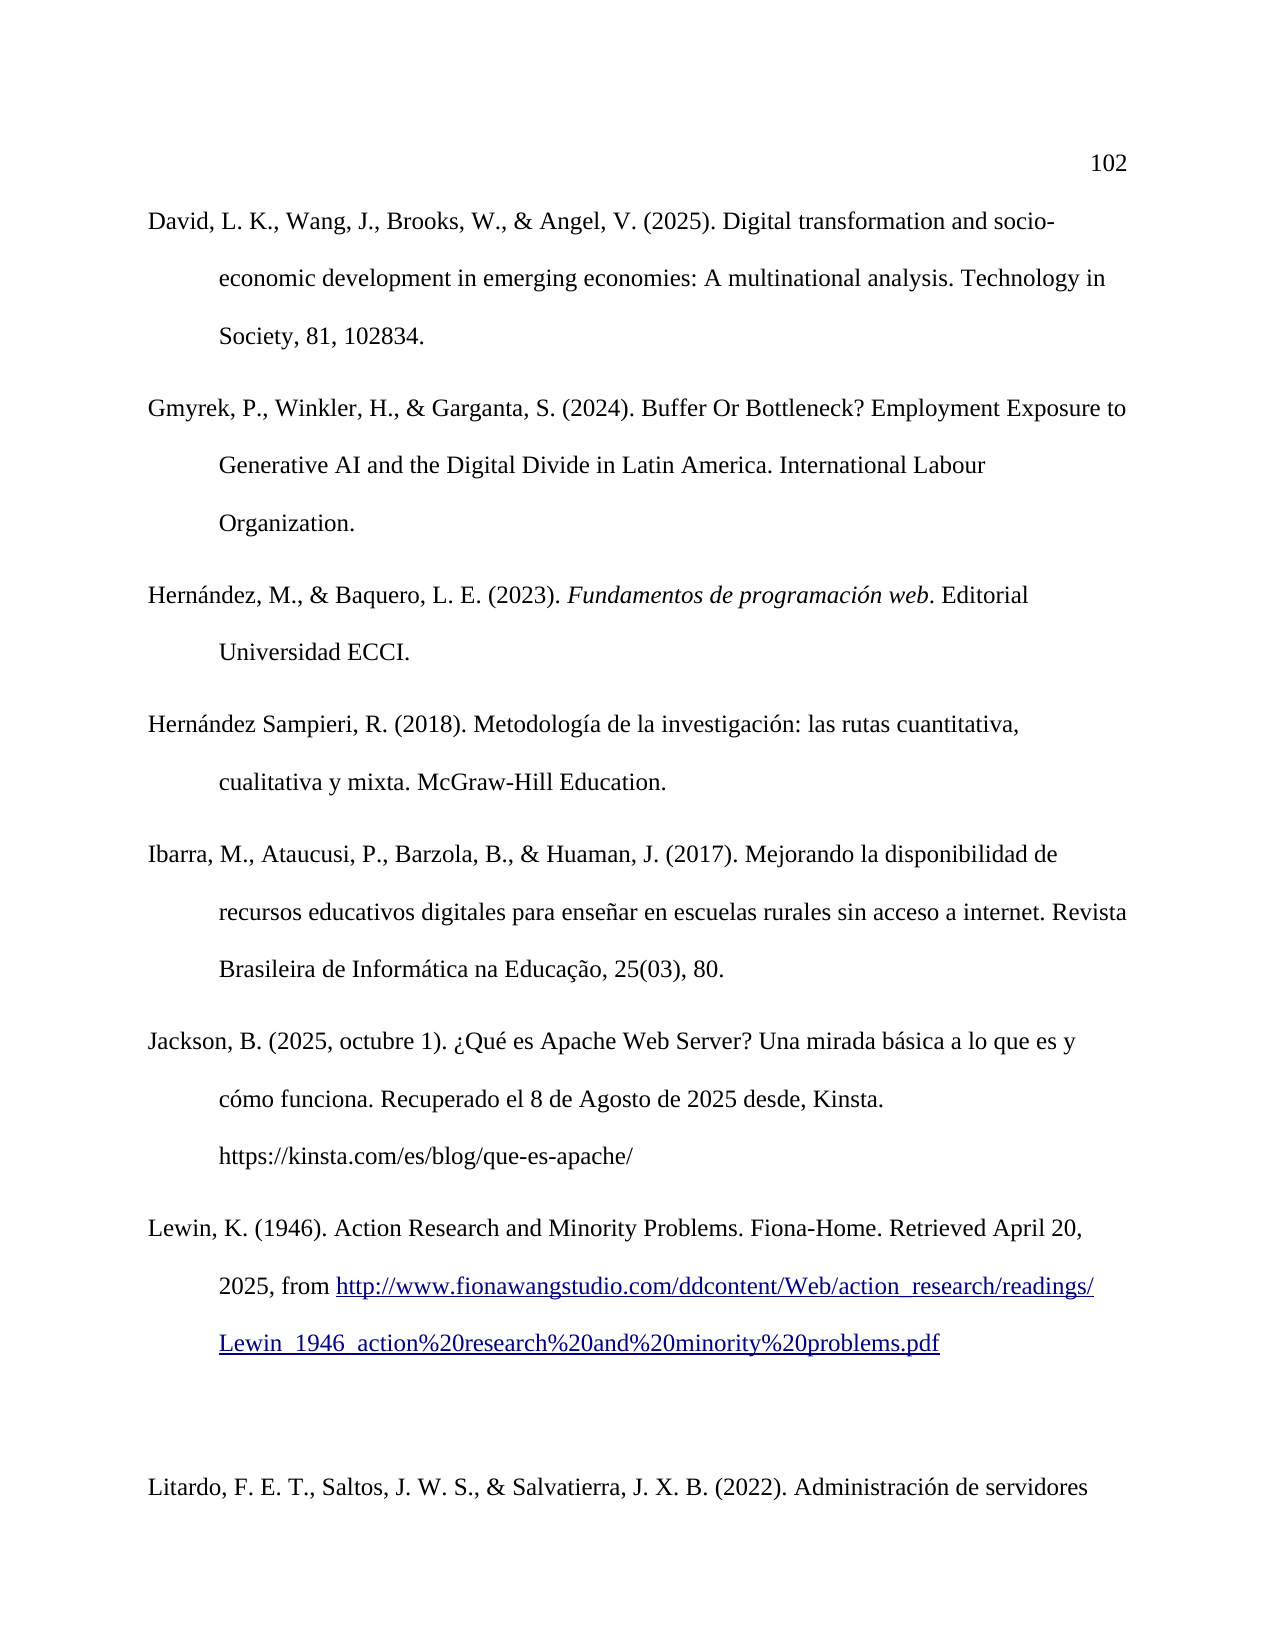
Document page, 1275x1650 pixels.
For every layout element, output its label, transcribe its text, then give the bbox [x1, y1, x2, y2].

text Hernández, M., & Baquero, L. E. (2023). Fundamentos de programación web. Editorial Universidad ECCI. [148, 580, 1127, 666]
text Hernández Sampieri, R. (2018). Metodología de la investigación: las rutas cuantitativa, cualitativa y mixta. McGraw-Hill Education. [148, 709, 1127, 796]
text Litardo, F. E. T., Saltos, J. W. S., & Salvatierra, J. X. B. (2022). Administración de servidores [148, 1472, 1127, 1501]
text Lewin, K. (1946). Action Research and Minority Problems. Fiona-Home. Retrieved April 20, 2025, from http://www.fionawangstudio.com/ddcontent/Web/action_research/readings/Lewin_1946_action%20research%20and%20minority%20problems.pdf [148, 1213, 1127, 1357]
text Gmyrek, P., Winkler, H., & Garganta, S. (2024). Buffer Or Bottleneck? Employment Exposure to Generative AI and the Digital Divide in Latin America. International Labour Organization. [148, 393, 1127, 537]
text Jackson, B. (2025, octubre 1). ¿Qué es Apache Web Server? Una mirada básica a lo que es y cómo funciona. Recuperado el 8 de Agosto de 2025 desde, Kinsta. https://kinsta.com/es/blog/que-es-apache/ [148, 1026, 1127, 1170]
text David, L. K., Wang, J., Brooks, W., & Angel, V. (2025). Digital transformation and socio-economic development in emerging economies: A multinational analysis. Technology in Society, 81, 102834. [148, 206, 1127, 349]
text Ibarra, M., Ataucusi, P., Barzola, B., & Huaman, J. (2017). Mejorando la disponibilidad de recursos educativos digitales para enseñar en escuelas rurales sin acceso a internet. Revista Brasileira de Informática na Educação, 25(03), 80. [148, 839, 1127, 983]
